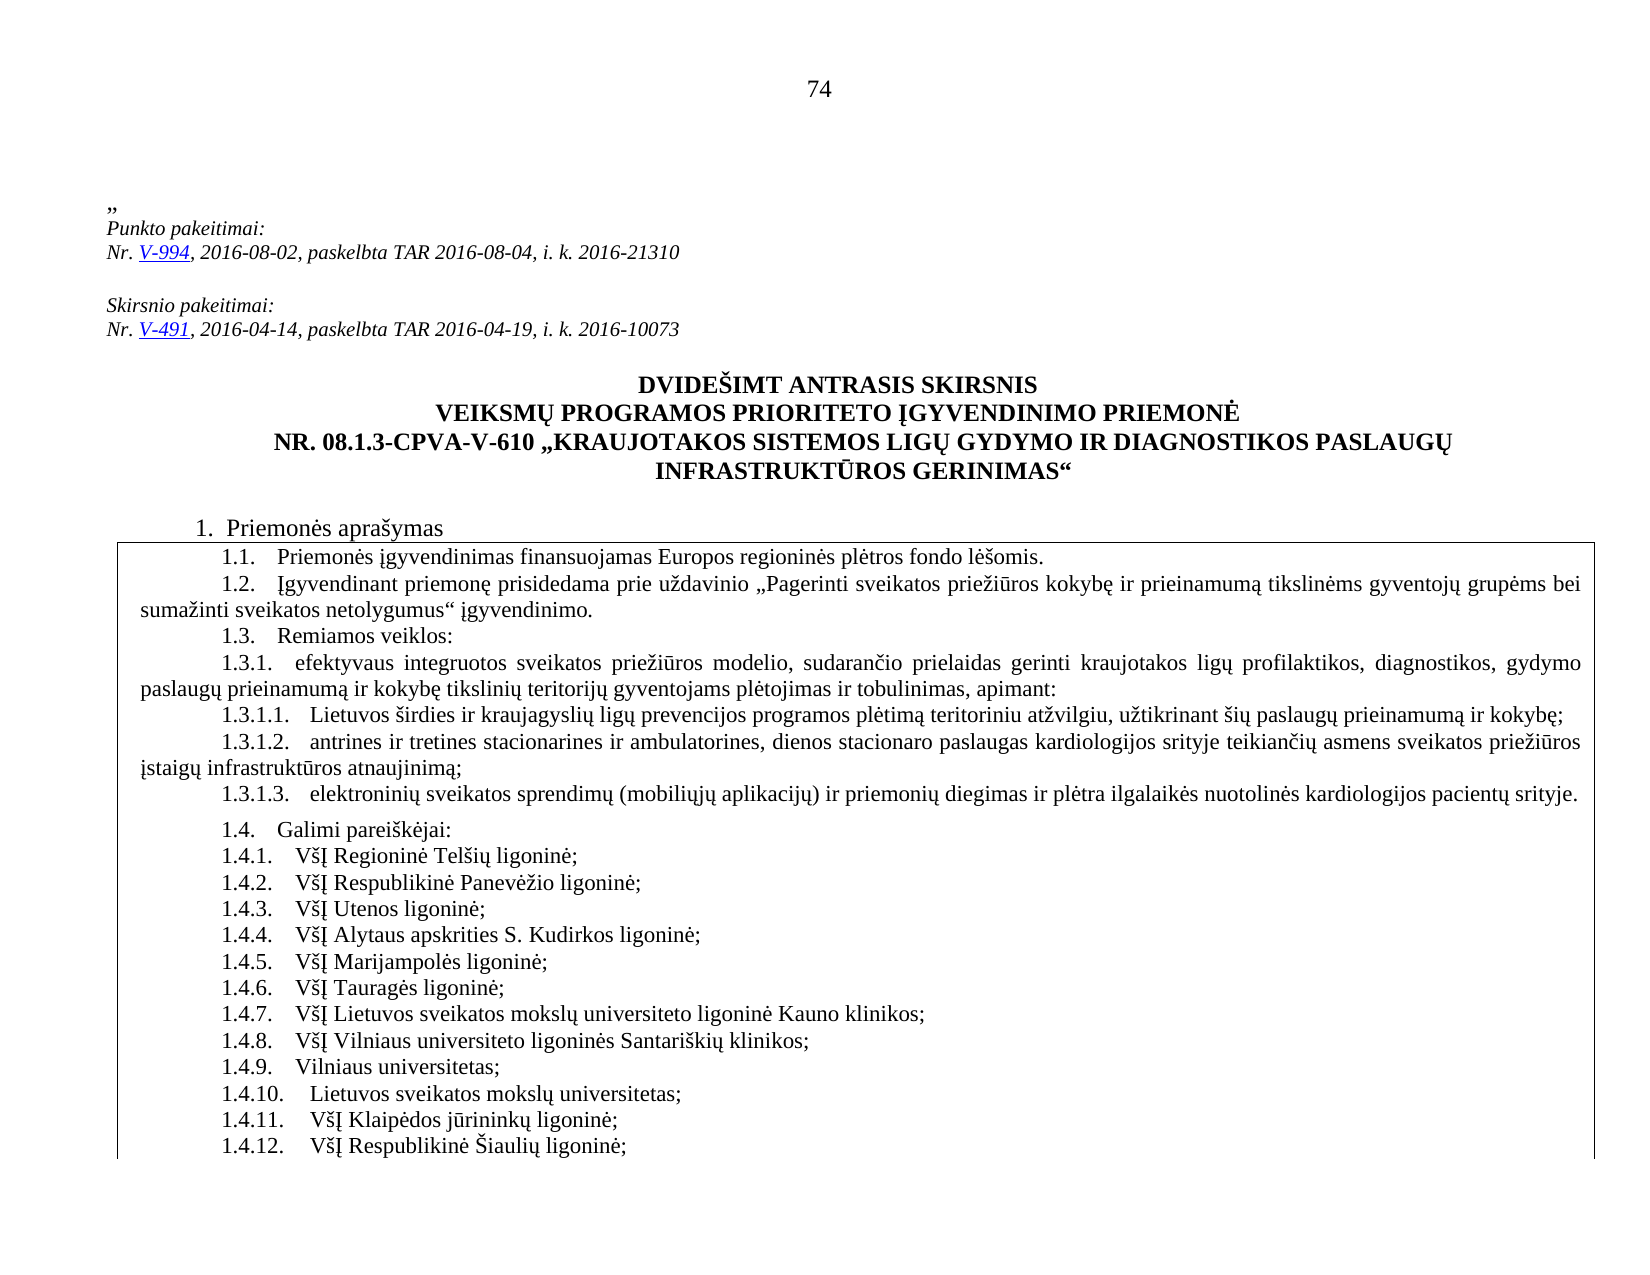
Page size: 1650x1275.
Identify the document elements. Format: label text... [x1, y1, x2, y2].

table_cell 1.4. Galimi pareiškėjai: 1.4.1. VšĮ Regioninė Telšių ligoninė; 1.4.2. VšĮ Respublikinė Panevėžio ligoninė; 1.4.3. VšĮ Utenos ligoninė; 1.4.4. VšĮ Alytaus apskrities S. Kudirkos ligoninė; 1.4.5. VšĮ Marijampolės ligoninė; 1.4.6. VšĮ Tauragės ligoninė; 1.4.7. VšĮ Lietuvos sveikatos mokslų universiteto ligoninė Kauno klinikos; 1.4.8. VšĮ Vilniaus universiteto ligoninės Santariškių klinikos; 1.4.9. Vilniaus universitetas; 1.4.10. Lietuvos sveikatos mokslų universitetas; 1.4.11. VšĮ Klaipėdos jūrininkų ligoninė; 1.4.12. VšĮ Respublikinė Šiaulių ligoninė; [118, 816, 1594, 1159]
table_header 1.1. Priemonės įgyvendinimas finansuojamas Europos regioninės plėtros fondo lėšomis. [118, 543, 1594, 569]
text 1. Priemonės aprašymas [106, 513, 1532, 542]
text VEIKSMŲ PROGRAMOS PRIORITETO ĮGYVENDINIMO PRIEMONĖ [144, 398, 1532, 427]
text Nr. V-994, 2016-08-02, paskelbta TAR 2016-08-04, i. k. 2016-21310 [106, 240, 1532, 264]
text NR. 08.1.3-CPVA-V-610 „KRAUJOTAKOS SISTEMOS LIGŲ GYDYMO IR DIAGNOSTIKOS PASLAUGŲ INFRASTRUKTŪROS GERINIMAS“ [195, 427, 1532, 485]
text „ [106, 187, 1532, 216]
table_cell 1.2. Įgyvendinant priemonę prisidedama prie uždavinio „Pagerinti sveikatos priežiūros kokybę ir prieinamumą tikslinėms gyventojų grupėms bei sumažinti sveikatos netolygumus“ įgyvendinimo. 1.3. Remiamos veiklos: 1.3.1. efektyvaus integruotos sveikatos priežiūros modelio, sudarančio prielaidas gerinti kraujotakos ligų profilaktikos, diagnostikos, gydymo paslaugų prieinamumą ir kokybę tikslinių teritorijų gyventojams plėtojimas ir tobulinimas, apimant: 1.3.1.1. Lietuvos širdies ir kraujagyslių ligų prevencijos programos plėtimą teritoriniu atžvilgiu, užtikrinant šių paslaugų prieinamumą ir kokybę; 1.3.1.2. antrines ir tretines stacionarines ir ambulatorines, dienos stacionaro paslaugas kardiologijos srityje teikiančių asmens sveikatos priežiūros įstaigų infrastruktūros atnaujinimą; 1.3.1.3. elektroninių sveikatos sprendimų (mobiliųjų aplikacijų) ir priemonių diegimas ir plėtra ilgalaikės nuotolinės kardiologijos pacientų srityje. [118, 570, 1594, 816]
text Punkto pakeitimai: [106, 216, 1532, 240]
text Nr. V-491, 2016-04-14, paskelbta TAR 2016-04-19, i. k. 2016-10073 [106, 317, 1532, 341]
text DVIDEŠIMT ANTRASIS SKIRSNIS [144, 370, 1532, 398]
text Skirsnio pakeitimai: [106, 293, 1532, 317]
